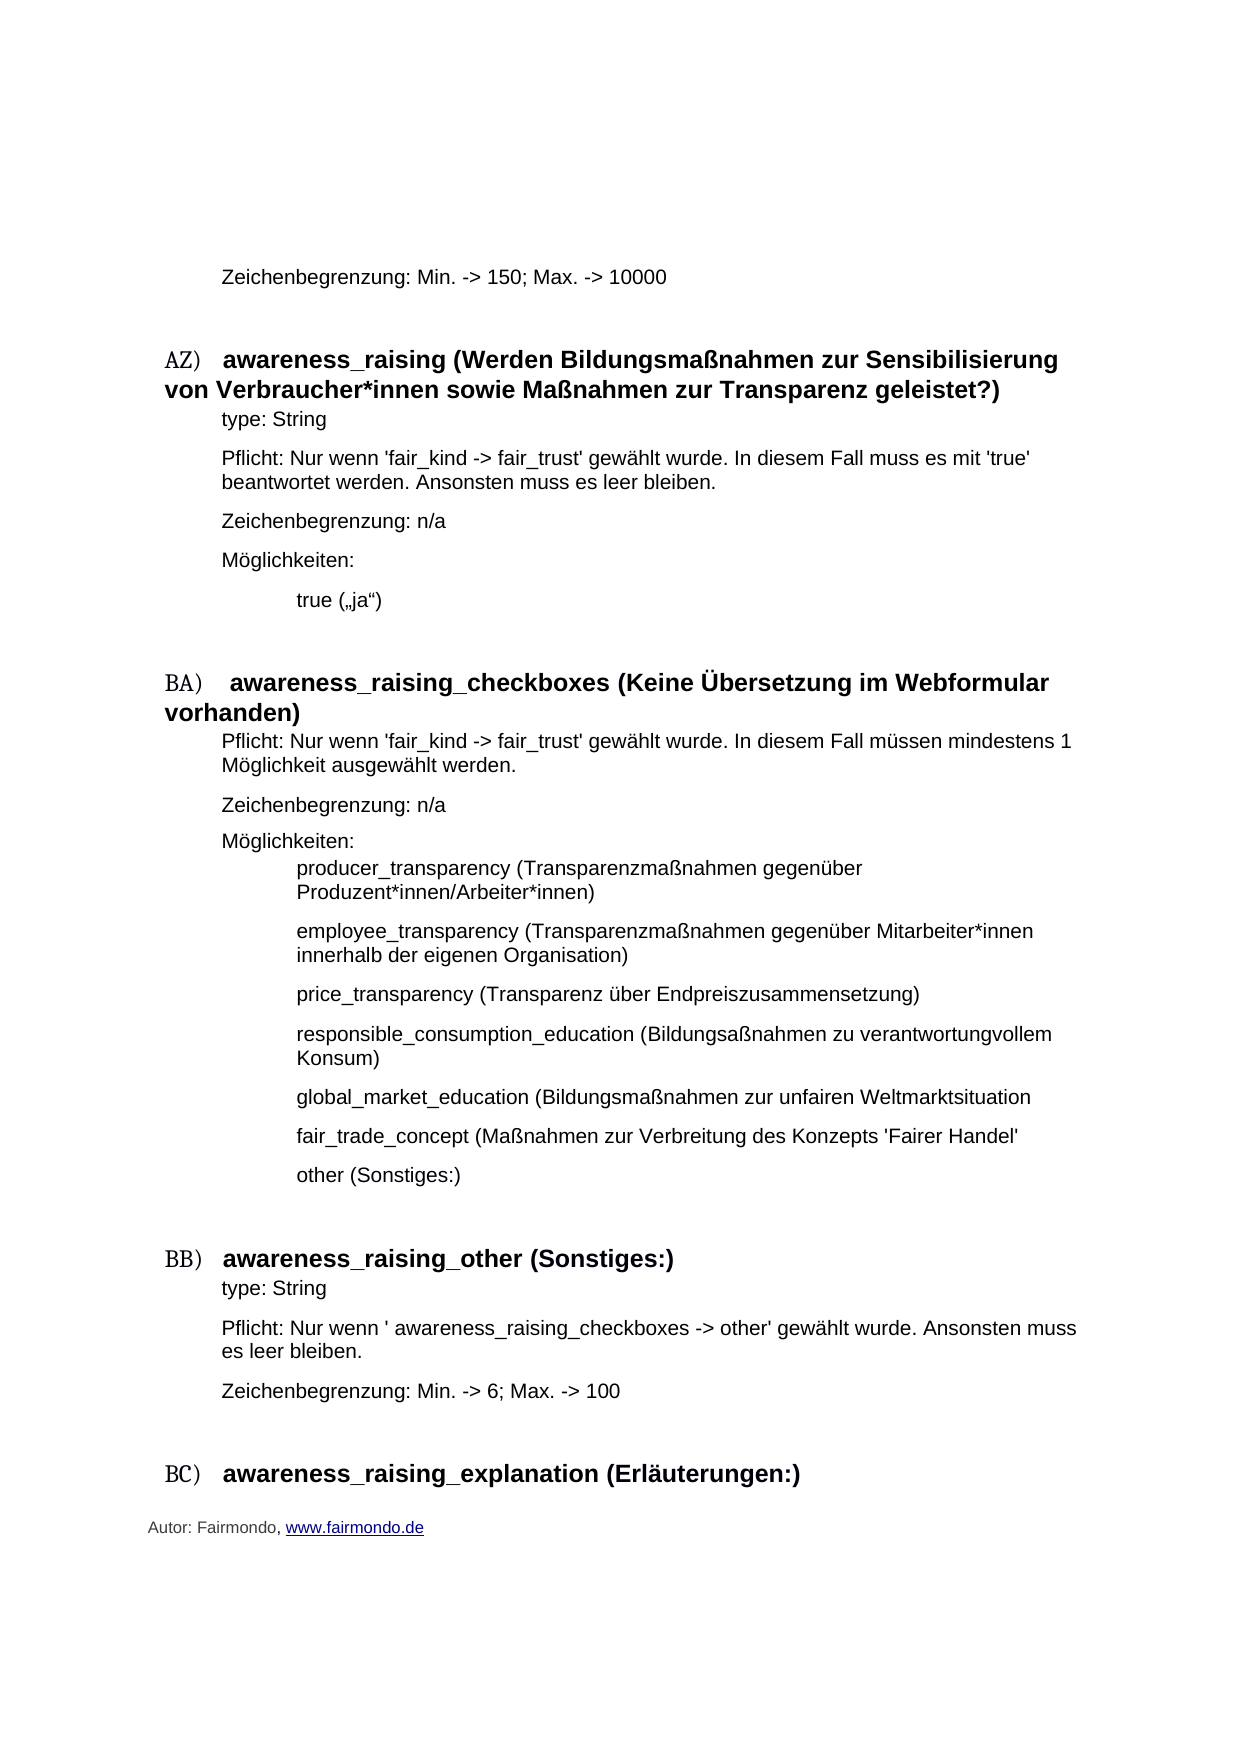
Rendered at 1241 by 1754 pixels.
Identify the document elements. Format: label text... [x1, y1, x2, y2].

list awareness_raising_other (Sonstiges:) [164, 1243, 1093, 1273]
list awareness_raising (Werden Bildungsmaßnahmen zur Sensibilisierung von Verbraucher*innen sowie Maßnahmen zur Transparenz geleistet?) [164, 345, 1093, 403]
text price_transparency (Transparenz über Endpreiszusammensetzung) [296, 982, 1093, 1006]
text Möglichkeiten: [221, 548, 1093, 572]
text true („ja“) [296, 587, 1093, 611]
text Zeichenbegrenzung: Min. -> 6; Max. -> 100 [221, 1379, 1093, 1403]
text Zeichenbegrenzung: n/a [221, 509, 1093, 533]
text Pflicht: Nur wenn 'fair_kind -> fair_trust' gewählt wurde. In diesem Fall muss es mit 'true' beantwortet werden. Ansonsten muss es leer bleiben. [221, 446, 1093, 493]
text responsible_consumption_education (Bildungsaßnahmen zu verantwortungvollem Konsum) [296, 1021, 1093, 1069]
text type: String [221, 406, 1093, 430]
list awareness_raising_checkboxes (Keine Übersetzung im Webformular vorhanden) [164, 668, 1093, 726]
text type: String [221, 1276, 1093, 1300]
text global_market_education (Bildungsmaßnahmen zur unfairen Weltmarktsituation [296, 1084, 1093, 1108]
text producer_transparency (Transparenzmaßnahmen gegenüber Produzent*innen/Arbeiter*innen) [296, 856, 1093, 903]
text Zeichenbegrenzung: Min. -> 150; Max. -> 10000 [221, 264, 1093, 288]
text Möglichkeiten: [221, 829, 1093, 853]
text fair_trade_concept (Maßnahmen zur Verbreitung des Konzepts 'Fairer Handel' [296, 1124, 1093, 1148]
text employee_transparency (Transparenzmaßnahmen gegenüber Mitarbeiter*innen innerhalb der eigenen Organisation) [296, 919, 1093, 967]
text Zeichenbegrenzung: n/a [221, 792, 1093, 816]
text other (Sonstiges:) [296, 1163, 1093, 1187]
text Pflicht: Nur wenn 'fair_kind -> fair_trust' gewählt wurde. In diesem Fall müssen mindestens 1 Möglichkeit ausgewählt werden. [221, 729, 1093, 777]
text Pflicht: Nur wenn ' awareness_raising_checkboxes -> other' gewählt wurde. Ansonsten muss es leer bleiben. [221, 1315, 1093, 1363]
list awareness_raising_explanation (Erläuterungen:) [164, 1459, 1093, 1489]
